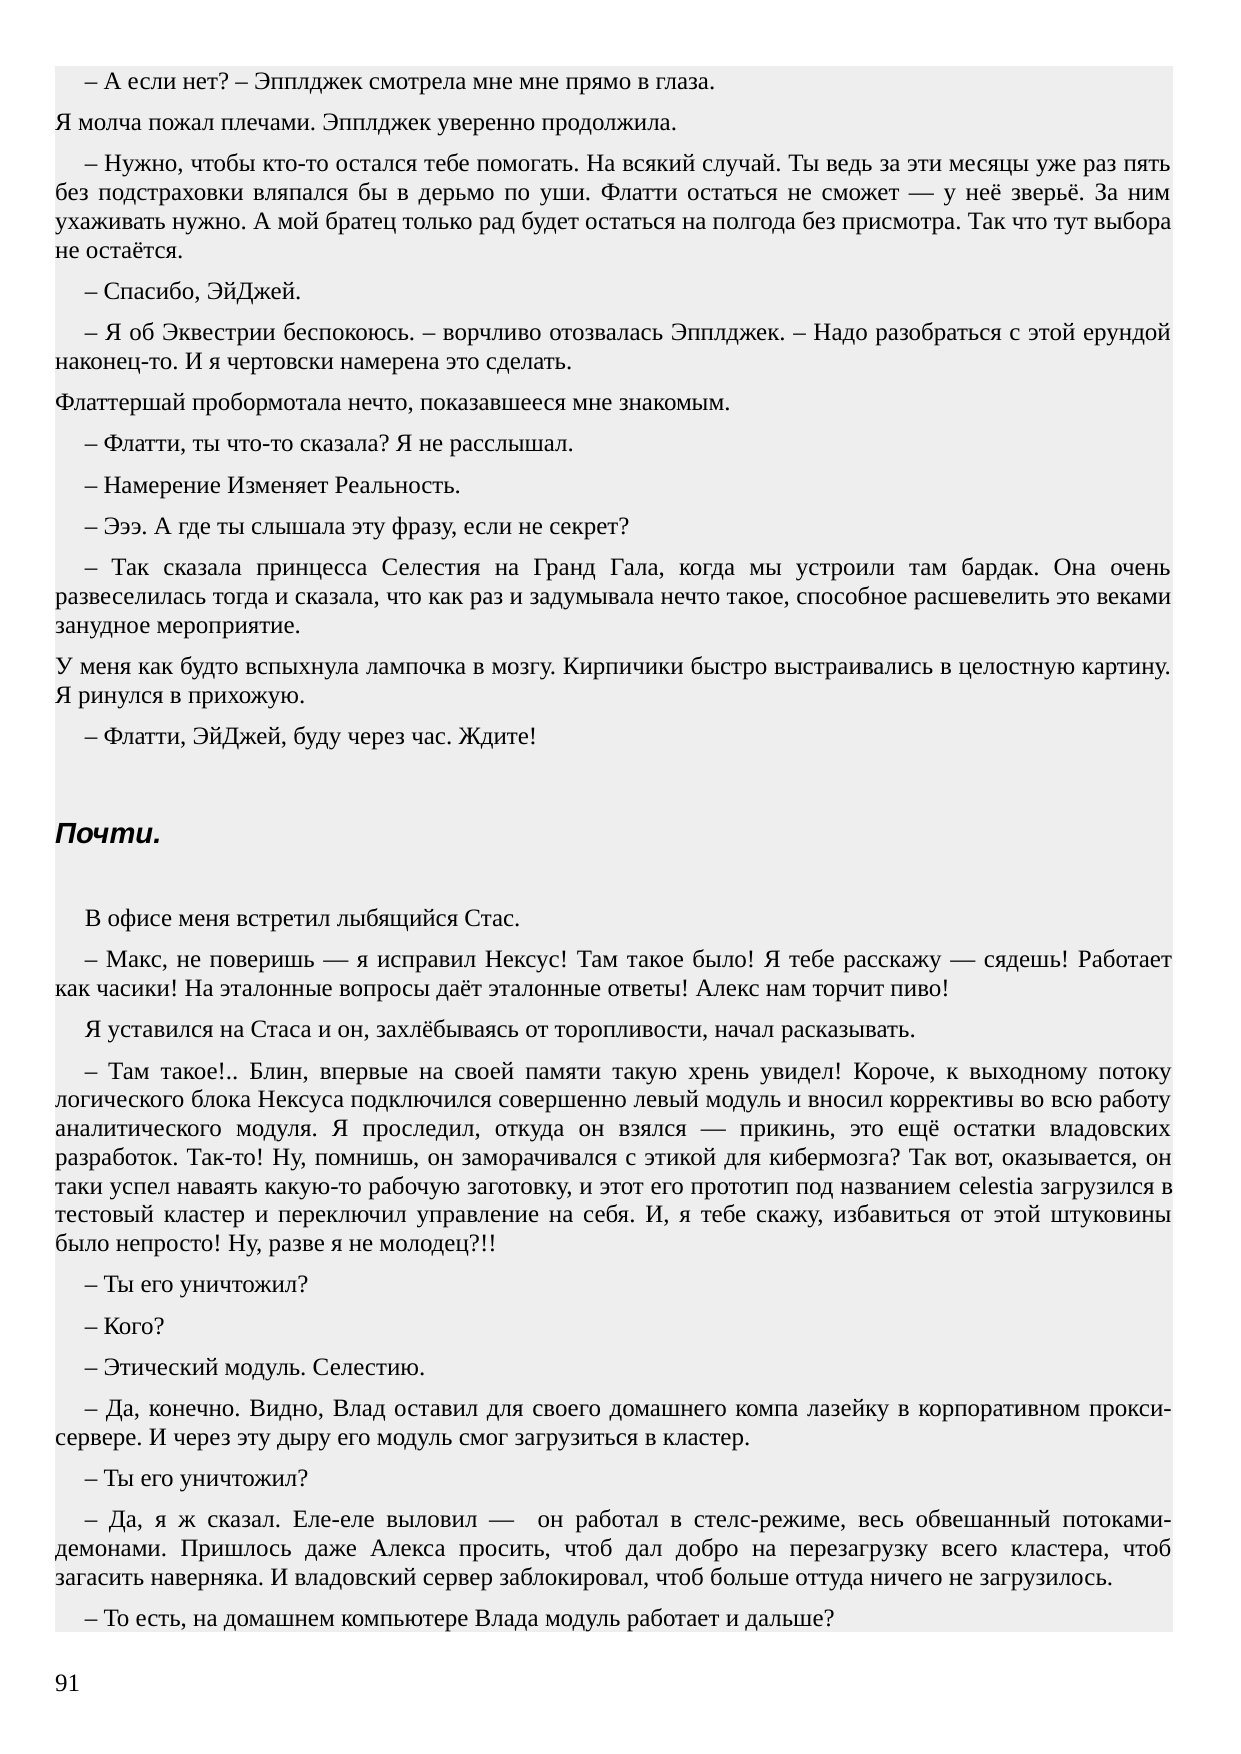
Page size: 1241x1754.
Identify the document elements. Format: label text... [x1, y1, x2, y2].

text – Эээ. А где ты слышала эту фразу, если не секрет? [55, 511, 1173, 540]
text – Я об Эквестрии беспокоюсь. – ворчливо отозвалась Эпплджек. – Надо разобраться с этой ерундой наконец-то. И я чертовски намерена это сделать. [55, 317, 1173, 375]
list Я молча пожал плечами. Эпплджек уверенно продолжила. [55, 107, 1173, 136]
text – Этический модуль. Селестию. [55, 1352, 1173, 1381]
text – Кого? [55, 1311, 1173, 1339]
text – Ты его уничтожил? [55, 1269, 1173, 1298]
text – Нужно, чтобы кто-то остался тебе помогать. На всякий случай. Ты ведь за эти месяцы уже раз пять без подстраховки вляпался бы в дерьмо по уши. Флатти остаться не сможет — у неё зверьё. За ним ухаживать нужно. А мой братец только рад будет остаться на полгода без присмотра. Так что тут выбора не остаётся. [55, 148, 1173, 263]
text Я уставился на Стаса и он, захлёбываясь от торопливости, начал расказывать. [55, 1014, 1173, 1043]
text – То есть, на домашнем компьютере Влада модуль работает и дальше? [55, 1603, 1173, 1632]
text – Макс, не поверишь — я исправил Нексус! Там такое было! Я тебе расскажу — сядешь! Работает как часики! На эталонные вопросы даёт эталонные ответы! Алекс нам торчит пиво! [55, 944, 1173, 1002]
text – Спасибо, ЭйДжей. [55, 276, 1173, 305]
text – Флатти, ты что-то сказала? Я не расслышал. [55, 428, 1173, 457]
text – А если нет? – Эпплджек смотрела мне мне прямо в глаза. [55, 66, 1173, 95]
text – Да, конечно. Видно, Влад оставил для своего домашнего компа лазейку в корпоративном прокси-сервере. И через эту дыру его модуль смог загрузиться в кластер. [55, 1393, 1173, 1451]
list У меня как будто вспыхнула лампочка в мозгу. Кирпичики быстро выстраивались в целостную картину. Я ринулся в прихожую. [55, 651, 1173, 708]
text В офисе меня встретил лыбящийся Стас. [55, 903, 1173, 932]
list Флаттершай пробормотала нечто, показавшееся мне знакомым. [55, 387, 1173, 416]
text – Да, я ж сказал. Еле-еле выловил — он работал в стелс-режиме, весь обвешанный потоками-демонами. Пришлось даже Алекса просить, чтоб дал добро на перезагрузку всего кластера, чтоб загасить наверняка. И владовский сервер заблокировал, чтоб больше оттуда ничего не загрузилось. [55, 1504, 1173, 1591]
text – Флатти, ЭйДжей, буду через час. Ждите! [55, 721, 1173, 750]
text – Так сказала принцесса Селестия на Гранд Гала, когда мы устроили там бардак. Она очень развеселилась тогда и сказала, что как раз и задумывала нечто такое, способное расшевелить это веками занудное мероприятие. [55, 552, 1173, 638]
text – Ты его уничтожил? [55, 1463, 1173, 1492]
text – Там такое!.. Блин, впервые на своей памяти такую хрень увидел! Короче, к выходному потоку логического блока Нексуса подключился совершенно левый модуль и вносил коррективы во всю работу аналитического модуля. Я проследил, откуда он взялся — прикинь, это ещё остатки владовских разработок. Так-то! Ну, помнишь, он заморачивался с этикой для кибермозга? Так вот, оказывается, он таки успел наваять какую-то рабочую заготовку, и этот его прототип под названием celestia загрузился в тестовый кластер и переключил управление на себя. И, я тебе скажу, избавиться от этой штуковины было непросто! Ну, разве я не молодец?!! [55, 1056, 1173, 1257]
text – Намерение Изменяет Реальность. [55, 470, 1173, 498]
subtitle Почти. [55, 816, 1173, 849]
